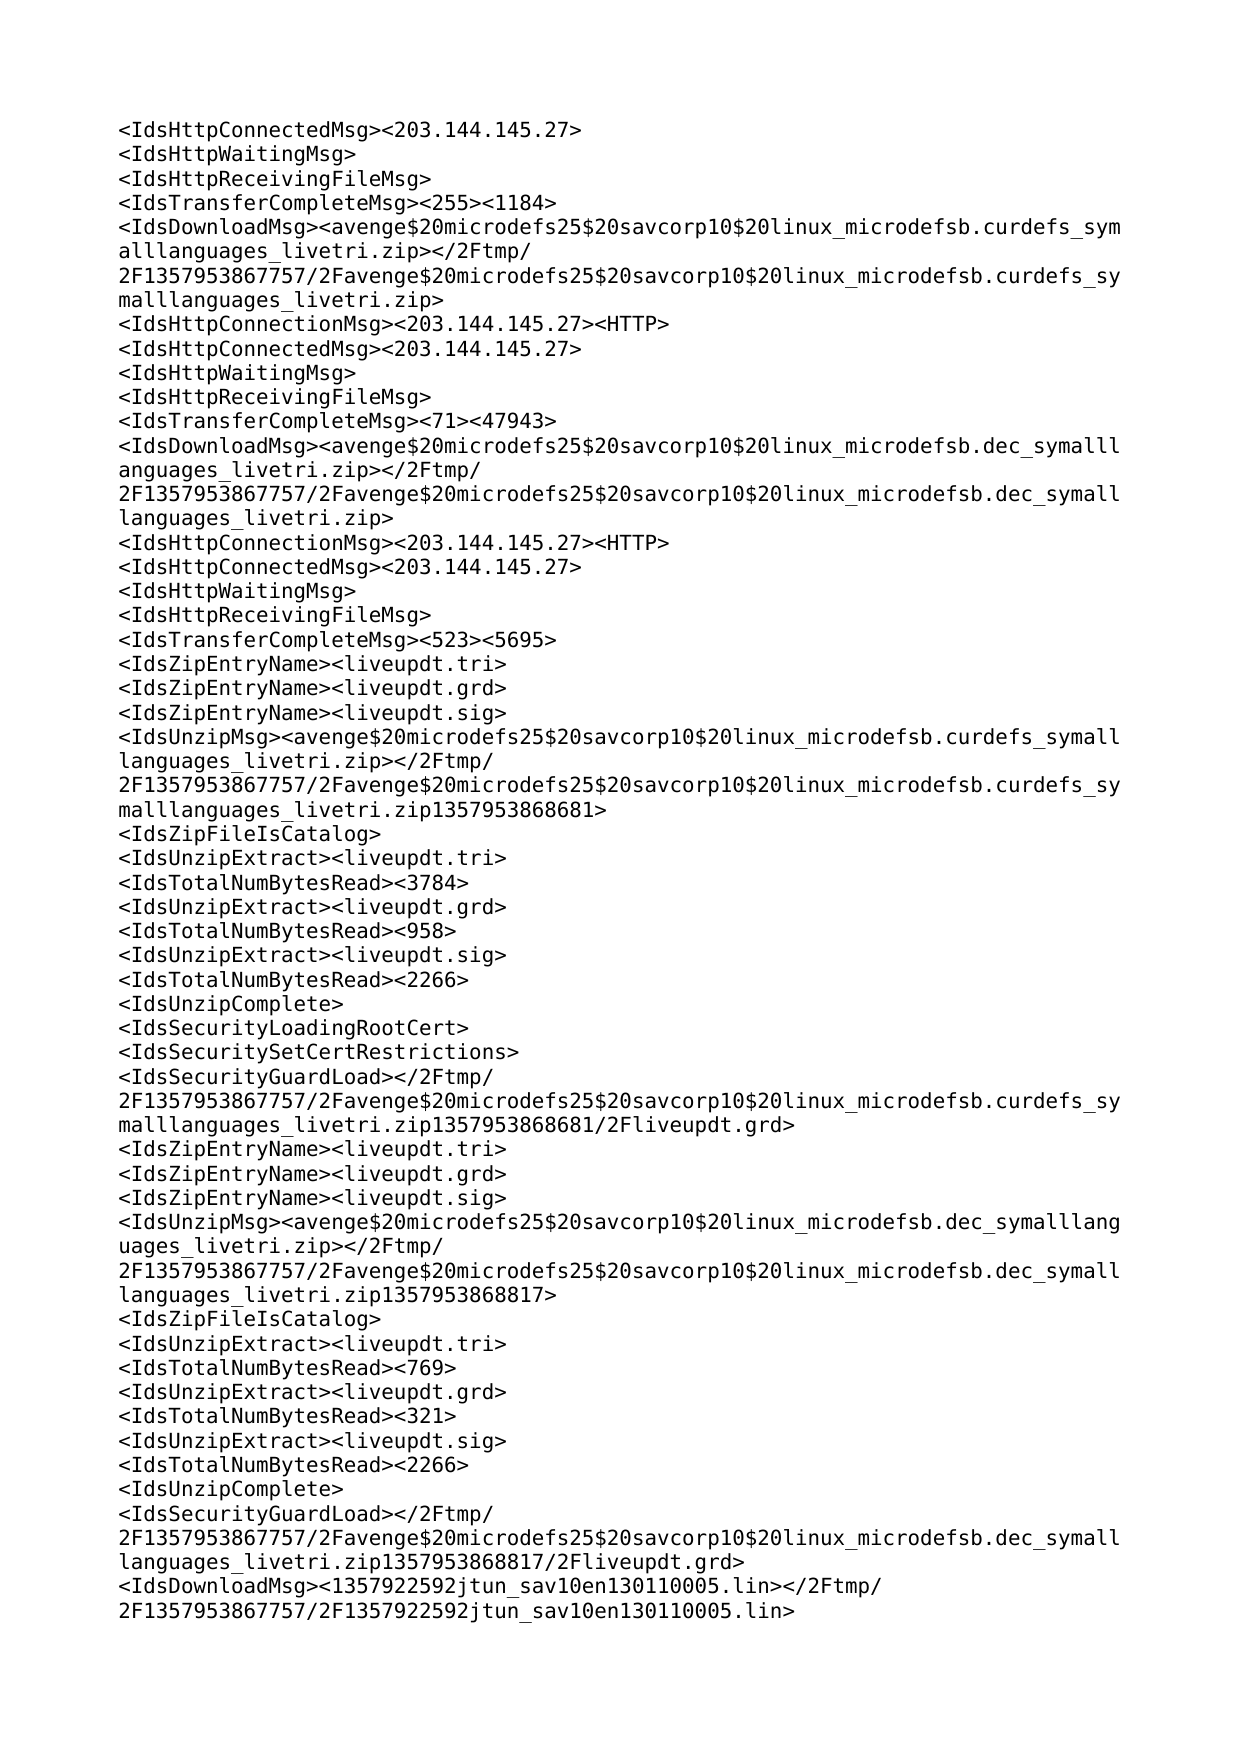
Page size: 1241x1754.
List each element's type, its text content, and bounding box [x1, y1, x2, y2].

text <IdsUnzipExtract><liveupdt.grd> [118, 895, 1122, 919]
text <IdsSecuritySetCertRestrictions> [118, 1040, 1122, 1065]
text <IdsZipFileIsCatalog> [118, 822, 1122, 846]
text <IdsHttpReceivingFileMsg> [118, 603, 1122, 628]
text <IdsHttpConnectionMsg><203.144.145.27><HTTP> [118, 531, 1122, 555]
text <IdsTransferCompleteMsg><71><47943> [118, 409, 1122, 434]
text <IdsTransferCompleteMsg><523><5695> [118, 628, 1122, 652]
text <IdsUnzipMsg><avenge$20microdefs25$20savcorp10$20linux_microdefsb.dec_symalllanguages_livetri.zip></2Ftmp/2F1357953867757/2Favenge$20microdefs25$20savcorp10$20linux_microdefsb.dec_symalllanguages_livetri.zip1357953868817> [118, 1210, 1122, 1307]
text <IdsTotalNumBytesRead><958> [118, 919, 1122, 943]
text <IdsHttpConnectedMsg><203.144.145.27> [118, 555, 1122, 579]
text <IdsTotalNumBytesRead><3784> [118, 871, 1122, 895]
text <IdsUnzipExtract><liveupdt.grd> [118, 1380, 1122, 1404]
text <IdsTotalNumBytesRead><2266> [118, 968, 1122, 992]
text <IdsDownloadMsg><avenge$20microdefs25$20savcorp10$20linux_microdefsb.dec_symalllanguages_livetri.zip></2Ftmp/2F1357953867757/2Favenge$20microdefs25$20savcorp10$20linux_microdefsb.dec_symalllanguages_livetri.zip> [118, 434, 1122, 531]
text <IdsTotalNumBytesRead><321> [118, 1404, 1122, 1429]
text <IdsUnzipExtract><liveupdt.sig> [118, 1429, 1122, 1453]
text <IdsZipEntryName><liveupdt.grd> [118, 676, 1122, 701]
text <IdsTotalNumBytesRead><769> [118, 1356, 1122, 1380]
text <IdsTotalNumBytesRead><2266> [118, 1453, 1122, 1477]
text <IdsZipEntryName><liveupdt.grd> [118, 1162, 1122, 1186]
text <IdsHttpConnectionMsg><203.144.145.27><HTTP> [118, 312, 1122, 337]
text <IdsUnzipExtract><liveupdt.tri> [118, 1332, 1122, 1356]
text <IdsHttpReceivingFileMsg> [118, 167, 1122, 191]
text <IdsUnzipComplete> [118, 992, 1122, 1016]
text <IdsDownloadMsg><1357922592jtun_sav10en130110005.lin></2Ftmp/2F1357953867757/2F1357922592jtun_sav10en130110005.lin> [118, 1574, 1122, 1623]
text <IdsHttpConnectedMsg><203.144.145.27> [118, 337, 1122, 361]
text <IdsDownloadMsg><avenge$20microdefs25$20savcorp10$20linux_microdefsb.curdefs_symalllanguages_livetri.zip></2Ftmp/2F1357953867757/2Favenge$20microdefs25$20savcorp10$20linux_microdefsb.curdefs_symalllanguages_livetri.zip> [118, 215, 1122, 312]
text <IdsZipEntryName><liveupdt.sig> [118, 701, 1122, 725]
text <IdsZipEntryName><liveupdt.sig> [118, 1186, 1122, 1210]
text <IdsHttpWaitingMsg> [118, 142, 1122, 167]
text <IdsUnzipExtract><liveupdt.sig> [118, 943, 1122, 968]
text <IdsHttpWaitingMsg> [118, 579, 1122, 603]
text <IdsUnzipExtract><liveupdt.tri> [118, 846, 1122, 871]
text <IdsHttpWaitingMsg> [118, 361, 1122, 385]
text <IdsSecurityLoadingRootCert> [118, 1016, 1122, 1040]
text <IdsSecurityGuardLoad></2Ftmp/2F1357953867757/2Favenge$20microdefs25$20savcorp10$20linux_microdefsb.dec_symalllanguages_livetri.zip1357953868817/2Fliveupdt.grd> [118, 1502, 1122, 1574]
text <IdsUnzipMsg><avenge$20microdefs25$20savcorp10$20linux_microdefsb.curdefs_symalllanguages_livetri.zip></2Ftmp/2F1357953867757/2Favenge$20microdefs25$20savcorp10$20linux_microdefsb.curdefs_symalllanguages_livetri.zip1357953868681> [118, 725, 1122, 822]
text <IdsZipEntryName><liveupdt.tri> [118, 652, 1122, 676]
text <IdsTransferCompleteMsg><255><1184> [118, 191, 1122, 215]
text <IdsHttpConnectedMsg><203.144.145.27> [118, 118, 1122, 142]
text <IdsZipFileIsCatalog> [118, 1307, 1122, 1332]
text <IdsSecurityGuardLoad></2Ftmp/2F1357953867757/2Favenge$20microdefs25$20savcorp10$20linux_microdefsb.curdefs_symalllanguages_livetri.zip1357953868681/2Fliveupdt.grd> [118, 1065, 1122, 1137]
text <IdsHttpReceivingFileMsg> [118, 385, 1122, 409]
text <IdsZipEntryName><liveupdt.tri> [118, 1137, 1122, 1162]
text <IdsUnzipComplete> [118, 1477, 1122, 1502]
